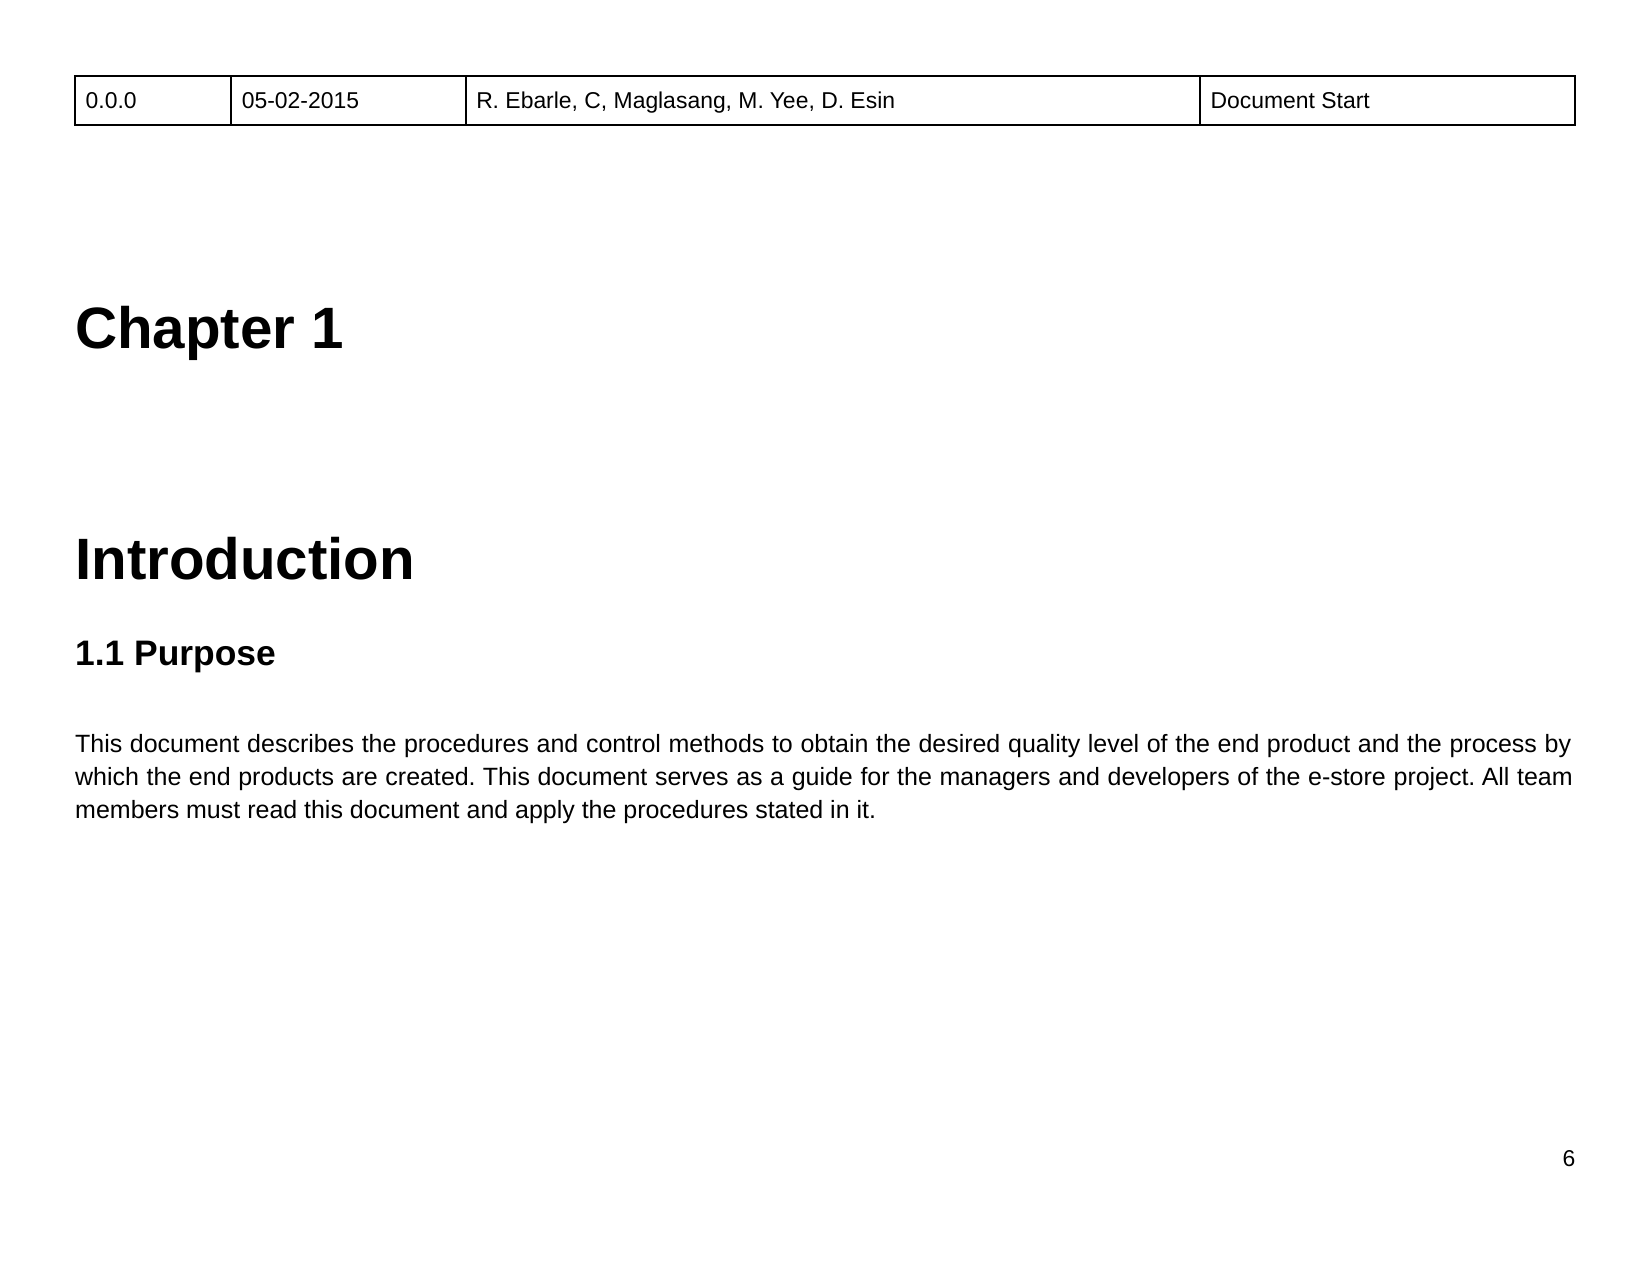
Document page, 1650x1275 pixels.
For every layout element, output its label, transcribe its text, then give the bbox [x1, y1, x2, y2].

text Introduction [75, 525, 1575, 592]
text Chapter 1 [75, 294, 1575, 361]
table_cell 0.0.0 [76, 77, 230, 124]
table_cell 05-02-2015 [232, 77, 465, 124]
table_cell Document Start [1201, 77, 1574, 124]
table_cell R. Ebarle, C, Maglasang, M. Yee, D. Esin [467, 77, 1199, 124]
text 1.1 Purpose [75, 633, 1575, 673]
text This document describes the procedures and control methods to obtain the desired quality level of the end product and the process by which the end products are created. This document serves as a guide for the managers and developers of the e-store project. All team members must read this document and apply the procedures stated in it. [75, 729, 1575, 824]
